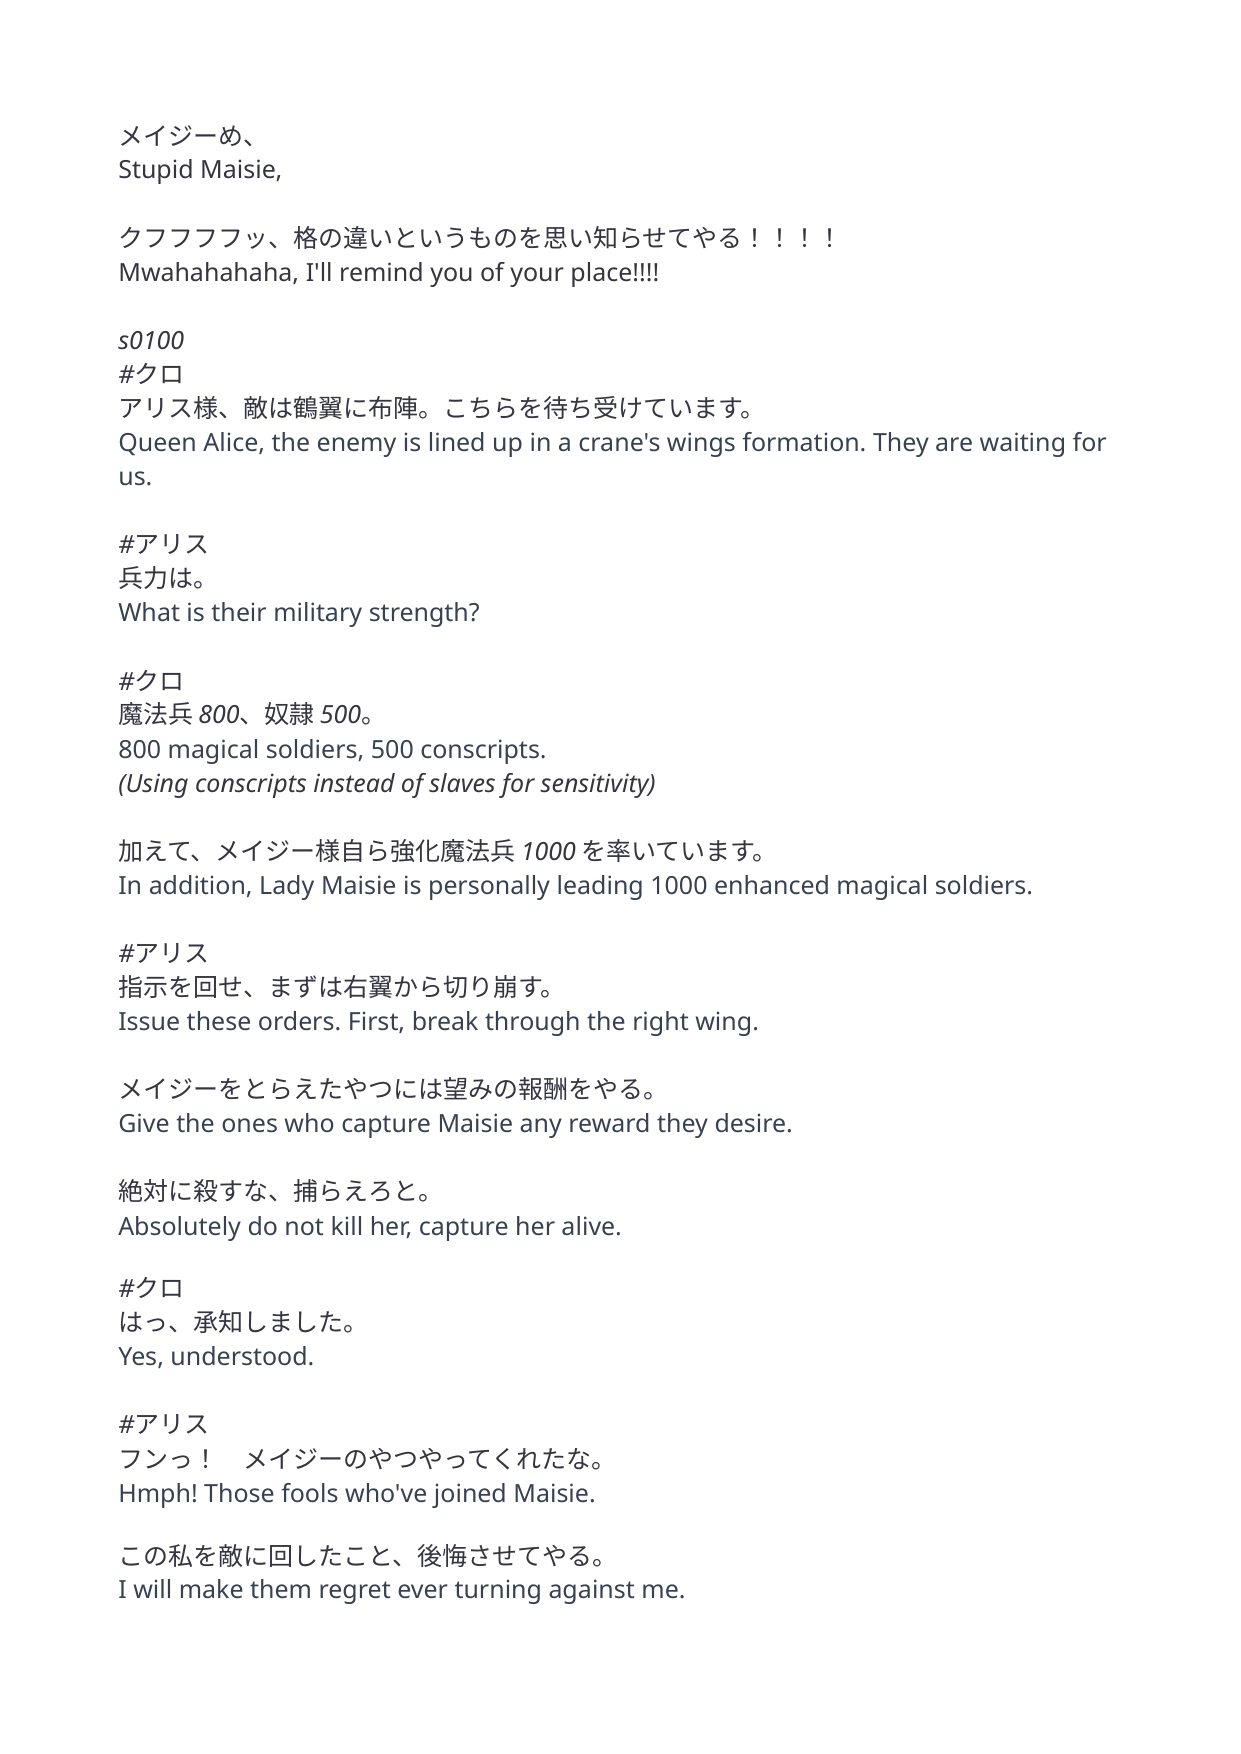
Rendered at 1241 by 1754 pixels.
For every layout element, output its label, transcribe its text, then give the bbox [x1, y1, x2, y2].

text クフフフフッ、格の違いというものを思い知らせてやる！！！！ [118, 186, 1122, 254]
text #クロ アリス様、敵は鶴翼に布陣。こちらを待ち受けています。 [118, 357, 1122, 425]
text Issue these orders. First, break through the right wing. [118, 1004, 1122, 1038]
text (Using conscripts instead of slaves for sensitivity) [118, 765, 1122, 799]
text Queen Alice, the enemy is lined up in a crane's wings formation. They are waiting for us. [118, 425, 1122, 493]
text Give the ones who capture Maisie any reward they desire. [118, 1106, 1122, 1140]
text #アリス フンっ！ メイジーのやつやってくれたな。 [118, 1407, 1122, 1475]
text #クロ 魔法兵800、奴隷500。 [118, 663, 1122, 731]
text メイジーめ、 [118, 118, 1122, 152]
text この私を敵に回したこと、後悔させてやる。 I will make them regret ever turning against me. [118, 1538, 1122, 1606]
text 800 magical soldiers, 500 conscripts. [118, 731, 1122, 765]
text s0100 [118, 322, 1122, 357]
text #アリス 指示を回せ、まずは右翼から切り崩す。 [118, 936, 1122, 1004]
text Hmph! Those fools who've joined Maisie. [118, 1475, 1122, 1538]
text 絶対に殺すな、捕らえろと。 Absolutely do not kill her, capture her alive. [118, 1140, 1122, 1242]
text 加えて、メイジー様自ら強化魔法兵1000を率いています。 In addition, Lady Maisie is personally leading 1000 enhanced magical soldiers. [118, 799, 1122, 902]
text メイジーをとらえたやつには望みの報酬をやる。 [118, 1038, 1122, 1106]
text #アリス 兵力は。 What is their military strength? [118, 493, 1122, 629]
text #クロ はっ、承知しました。 Yes, understood. [118, 1271, 1122, 1373]
text Mwahahahaha, I'll remind you of your place!!!! [118, 254, 1122, 288]
text Stupid Maisie, [118, 152, 1122, 186]
